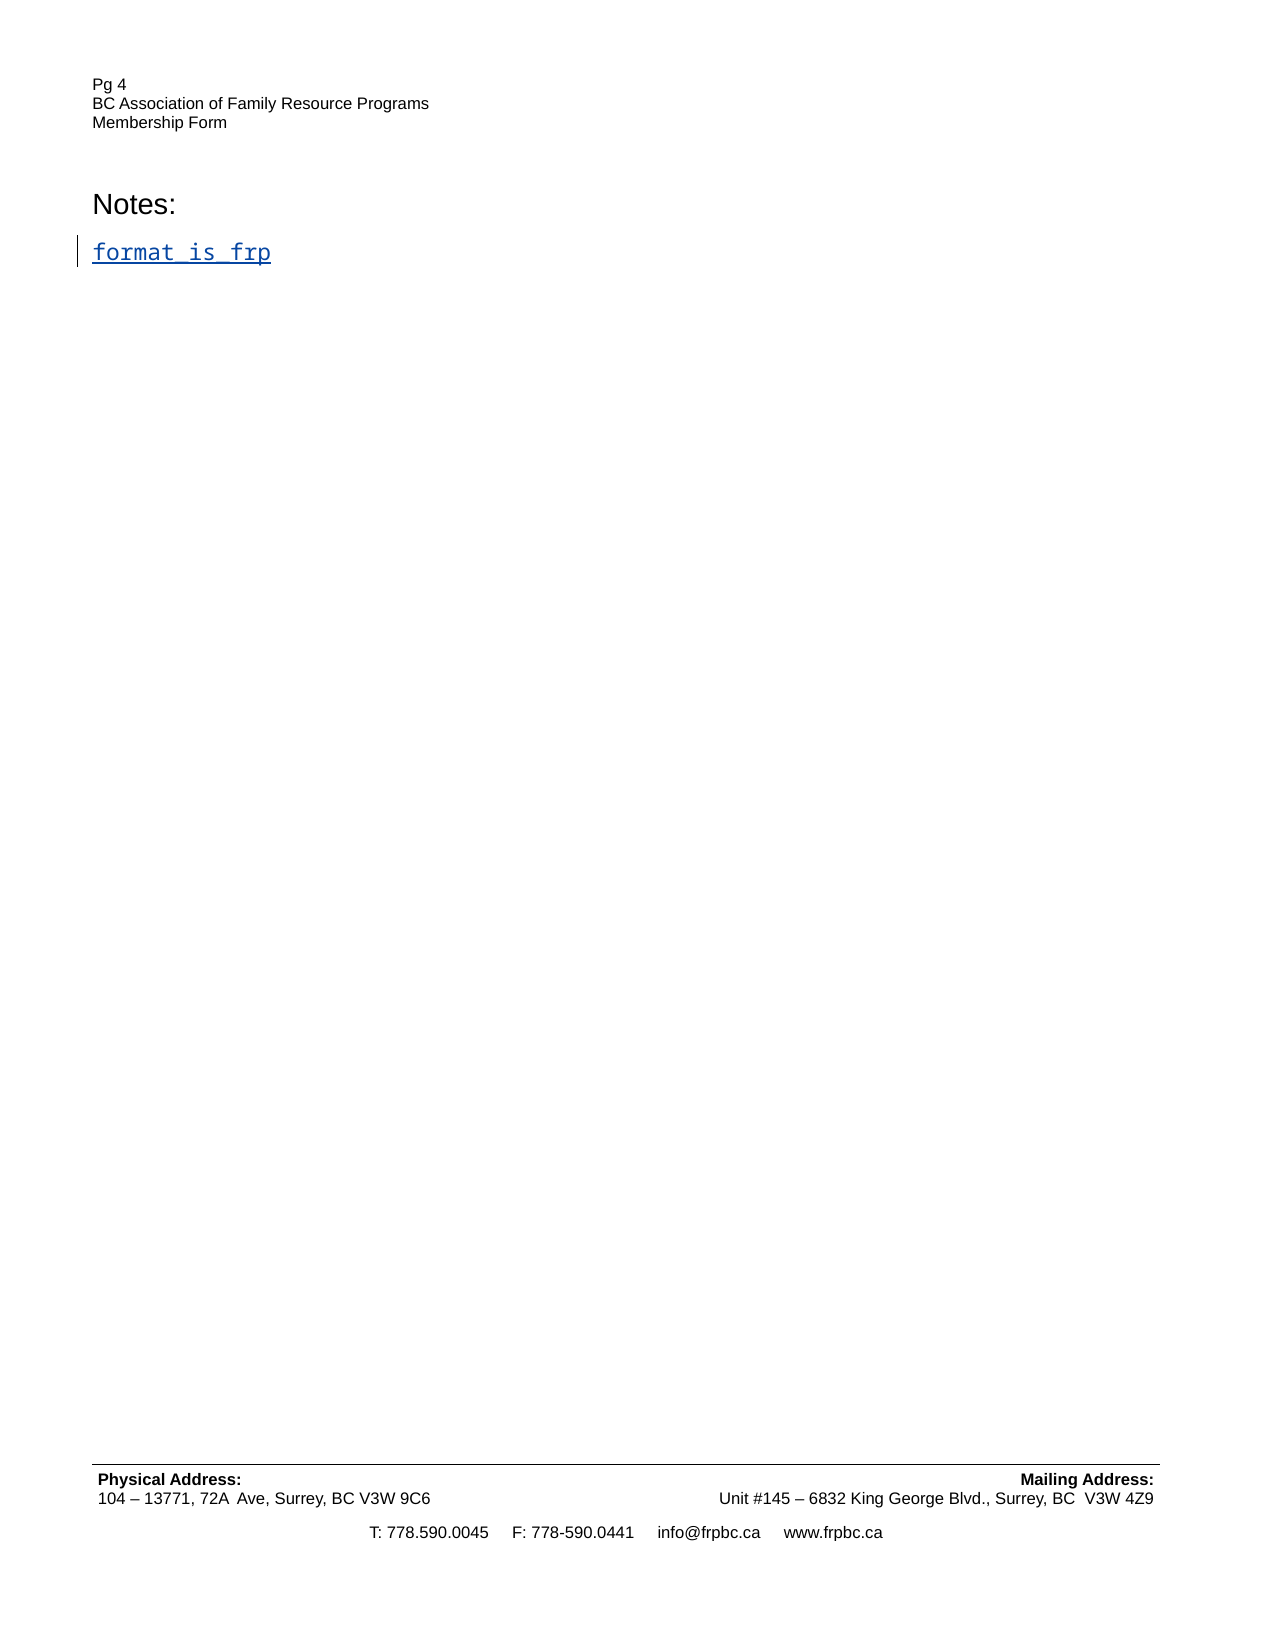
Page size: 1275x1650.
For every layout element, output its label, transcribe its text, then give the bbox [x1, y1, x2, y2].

text format_is_frp [92, 235, 1160, 267]
subtitle Notes: [92, 187, 1160, 220]
